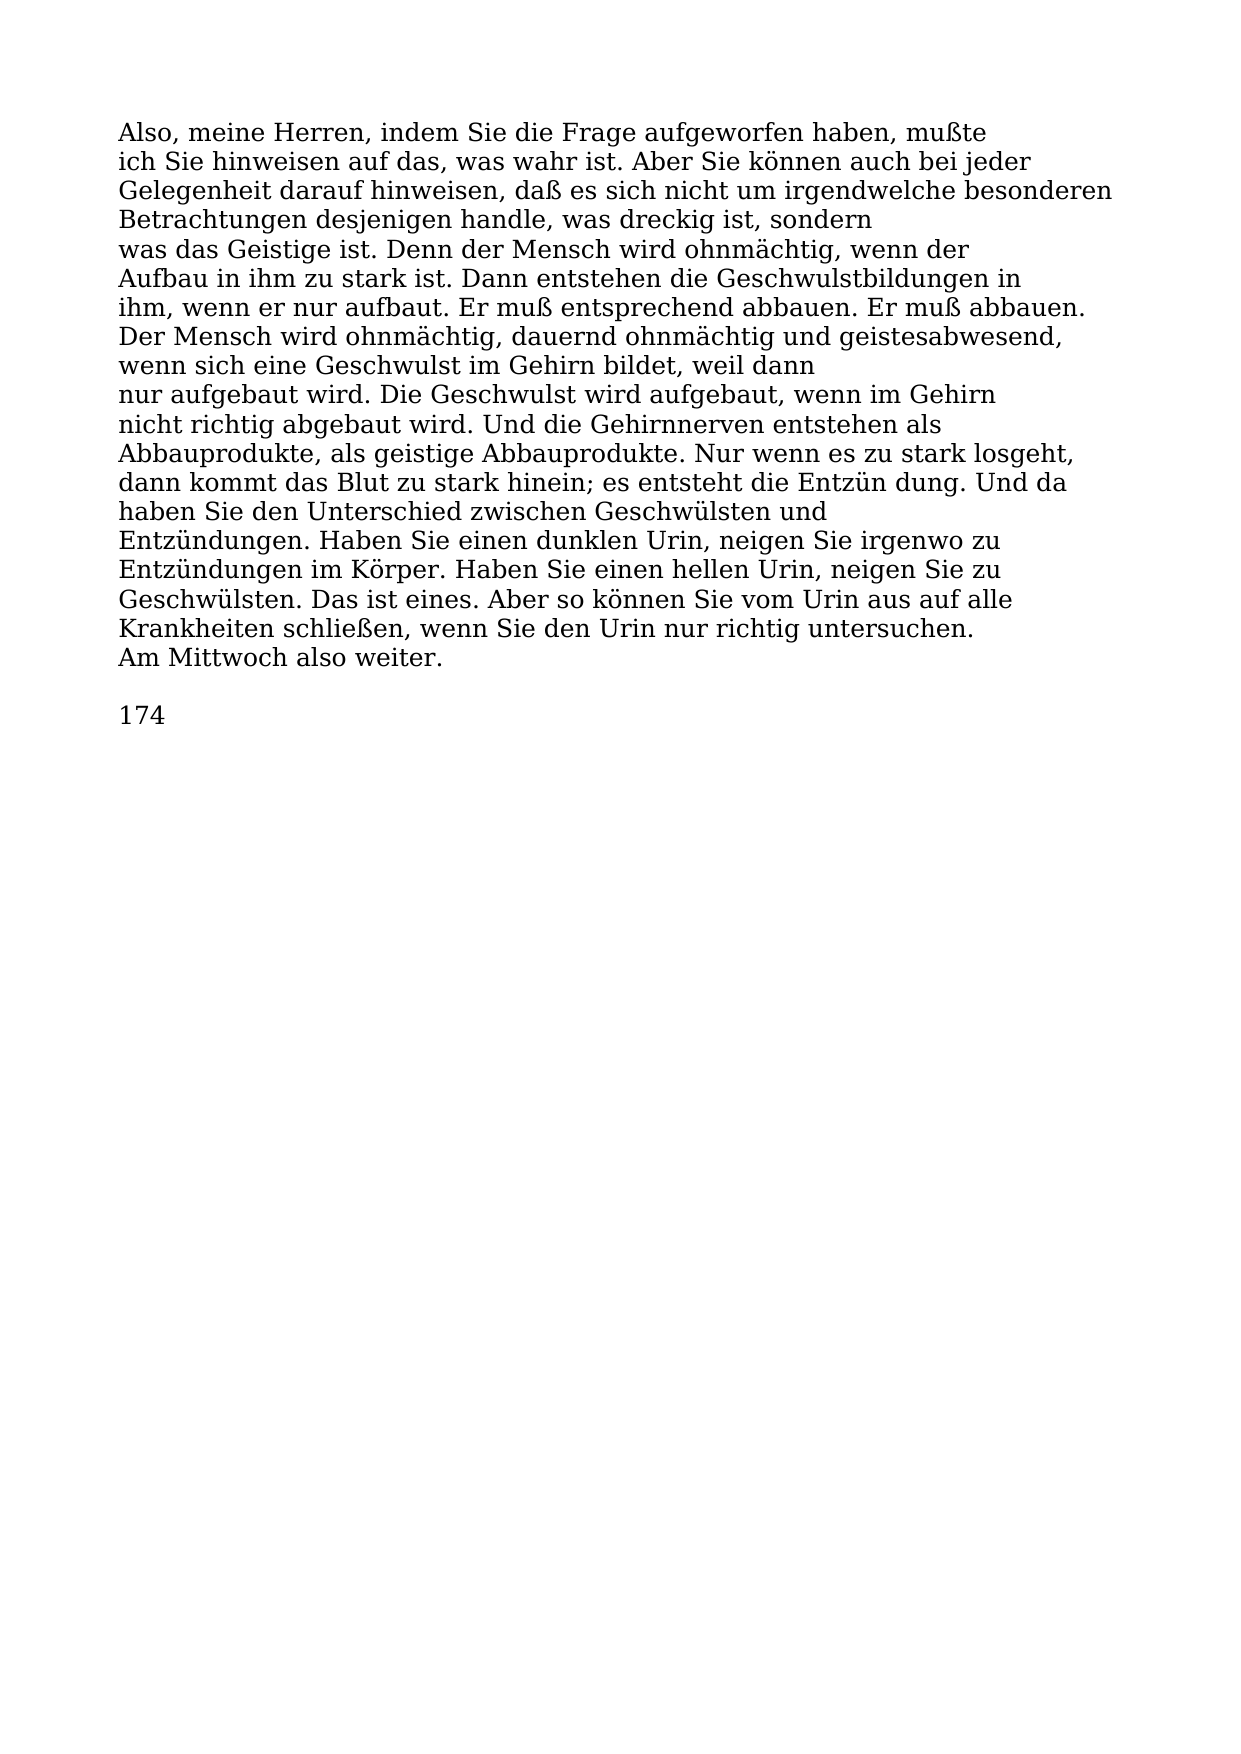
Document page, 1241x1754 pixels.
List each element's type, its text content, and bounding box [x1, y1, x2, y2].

text Entzündungen im Körper. Haben Sie einen hellen Urin, neigen Sie zu [118, 556, 1122, 585]
text was das Geistige ist. Denn der Mensch wird ohnmächtig, wenn der [118, 235, 1122, 264]
text ich Sie hinweisen auf das, was wahr ist. Aber Sie können auch bei jeder [118, 147, 1122, 176]
text Krankheiten schließen, wenn Sie den Urin nur richtig untersuchen. [118, 614, 1122, 643]
text 174 [118, 701, 1122, 731]
text Gelegenheit darauf hinweisen, daß es sich nicht um irgendwelche besonderen Betrachtungen desjenigen handle, was dreckig ist, sondern [118, 176, 1122, 235]
text Aufbau in ihm zu stark ist. Dann entstehen die Geschwulstbildungen in [118, 264, 1122, 293]
text nicht richtig abgebaut wird. Und die Gehirnnerven entstehen als Abbauprodukte, als geistige Abbauprodukte. Nur wenn es zu stark losgeht, dann kommt das Blut zu stark hinein; es entsteht die Entzün dung. Und da haben Sie den Unterschied zwischen Geschwülsten und [118, 410, 1122, 526]
text Also, meine Herren, indem Sie die Frage aufgeworfen haben, mußte [118, 118, 1122, 147]
text Am Mittwoch also weiter. [118, 643, 1122, 672]
text Geschwülsten. Das ist eines. Aber so können Sie vom Urin aus auf alle [118, 585, 1122, 614]
text nur aufgebaut wird. Die Geschwulst wird aufgebaut, wenn im Gehirn [118, 381, 1122, 410]
text ihm, wenn er nur aufbaut. Er muß entsprechend abbauen. Er muß abbauen. Der Mensch wird ohnmächtig, dauernd ohnmächtig und geistesabwesend, wenn sich eine Geschwulst im Gehirn bildet, weil dann [118, 293, 1122, 381]
text Entzündungen. Haben Sie einen dunklen Urin, neigen Sie irgenwo zu [118, 526, 1122, 556]
